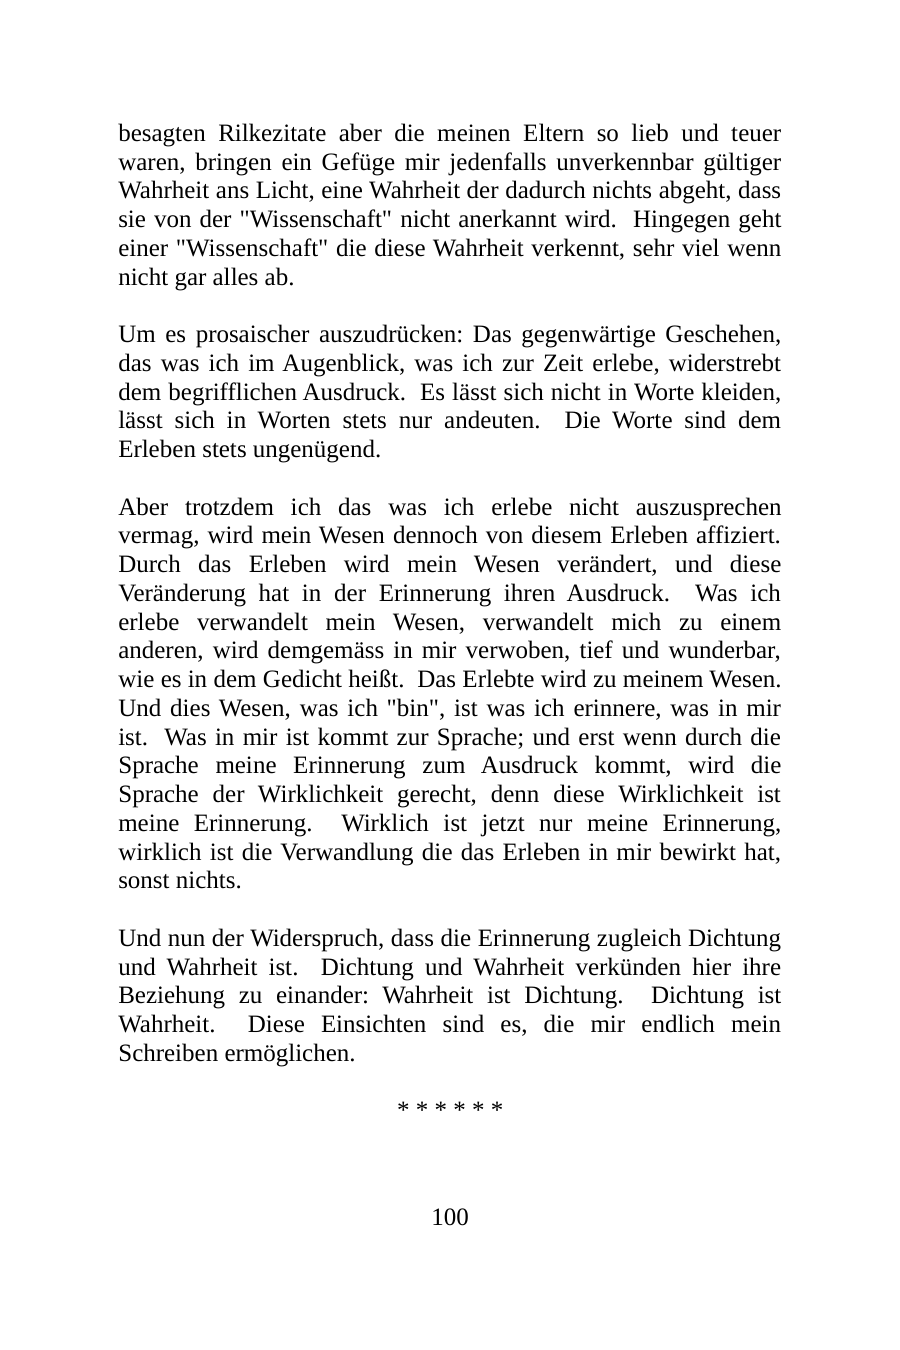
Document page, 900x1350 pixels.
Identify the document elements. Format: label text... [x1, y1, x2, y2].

text Um es prosaischer auszudrücken: Das gegenwärtige Geschehen, das was ich im Augenblick, was ich zur Zeit erlebe, widerstrebt dem begrifflichen Ausdruck. Es lässt sich nicht in Worte kleiden, lässt sich in Worten stets nur andeuten. Die Worte sind dem Erleben stets ungenügend. [118, 319, 782, 463]
text Aber trotzdem ich das was ich erlebe nicht auszusprechen vermag, wird mein Wesen dennoch von diesem Erleben affiziert. Durch das Erleben wird mein Wesen verändert, und diese Veränderung hat in der Erinnerung ihren Ausdruck. Was ich erlebe verwandelt mein Wesen, verwandelt mich zu einem anderen, wird demgemäss in mir verwoben, tief und wunderbar, wie es in dem Gedicht heißt. Das Erlebte wird zu meinem Wesen. Und dies Wesen, was ich "bin", ist was ich erinnere, was in mir ist. Was in mir ist kommt zur Sprache; und erst wenn durch die Sprache meine Erinnerung zum Ausdruck kommt, wird die Sprache der Wirklichkeit gerecht, denn diese Wirklichkeit ist meine Erinnerung. Wirklich ist jetzt nur meine Erinnerung, wirklich ist die Verwandlung die das Erleben in mir bewirkt hat, sonst nichts. [118, 492, 782, 894]
text * * * * * * [118, 1096, 782, 1124]
text besagten Rilkezitate aber die meinen Eltern so lieb und teuer waren, bringen ein Gefüge mir jedenfalls unverkennbar gültiger Wahrheit ans Licht, eine Wahrheit der dadurch nichts abgeht, dass sie von der "Wissenschaft" nicht anerkannt wird. Hingegen geht einer "Wissenschaft" die diese Wahrheit verkennt, sehr viel wenn nicht gar alles ab. [118, 118, 782, 291]
text Und nun der Widerspruch, dass die Erinnerung zugleich Dichtung und Wahrheit ist. Dichtung und Wahrheit verkünden hier ihre Beziehung zu einander: Wahrheit ist Dichtung. Dichtung ist Wahrheit. Diese Einsichten sind es, die mir endlich mein Schreiben ermöglichen. [118, 923, 782, 1067]
